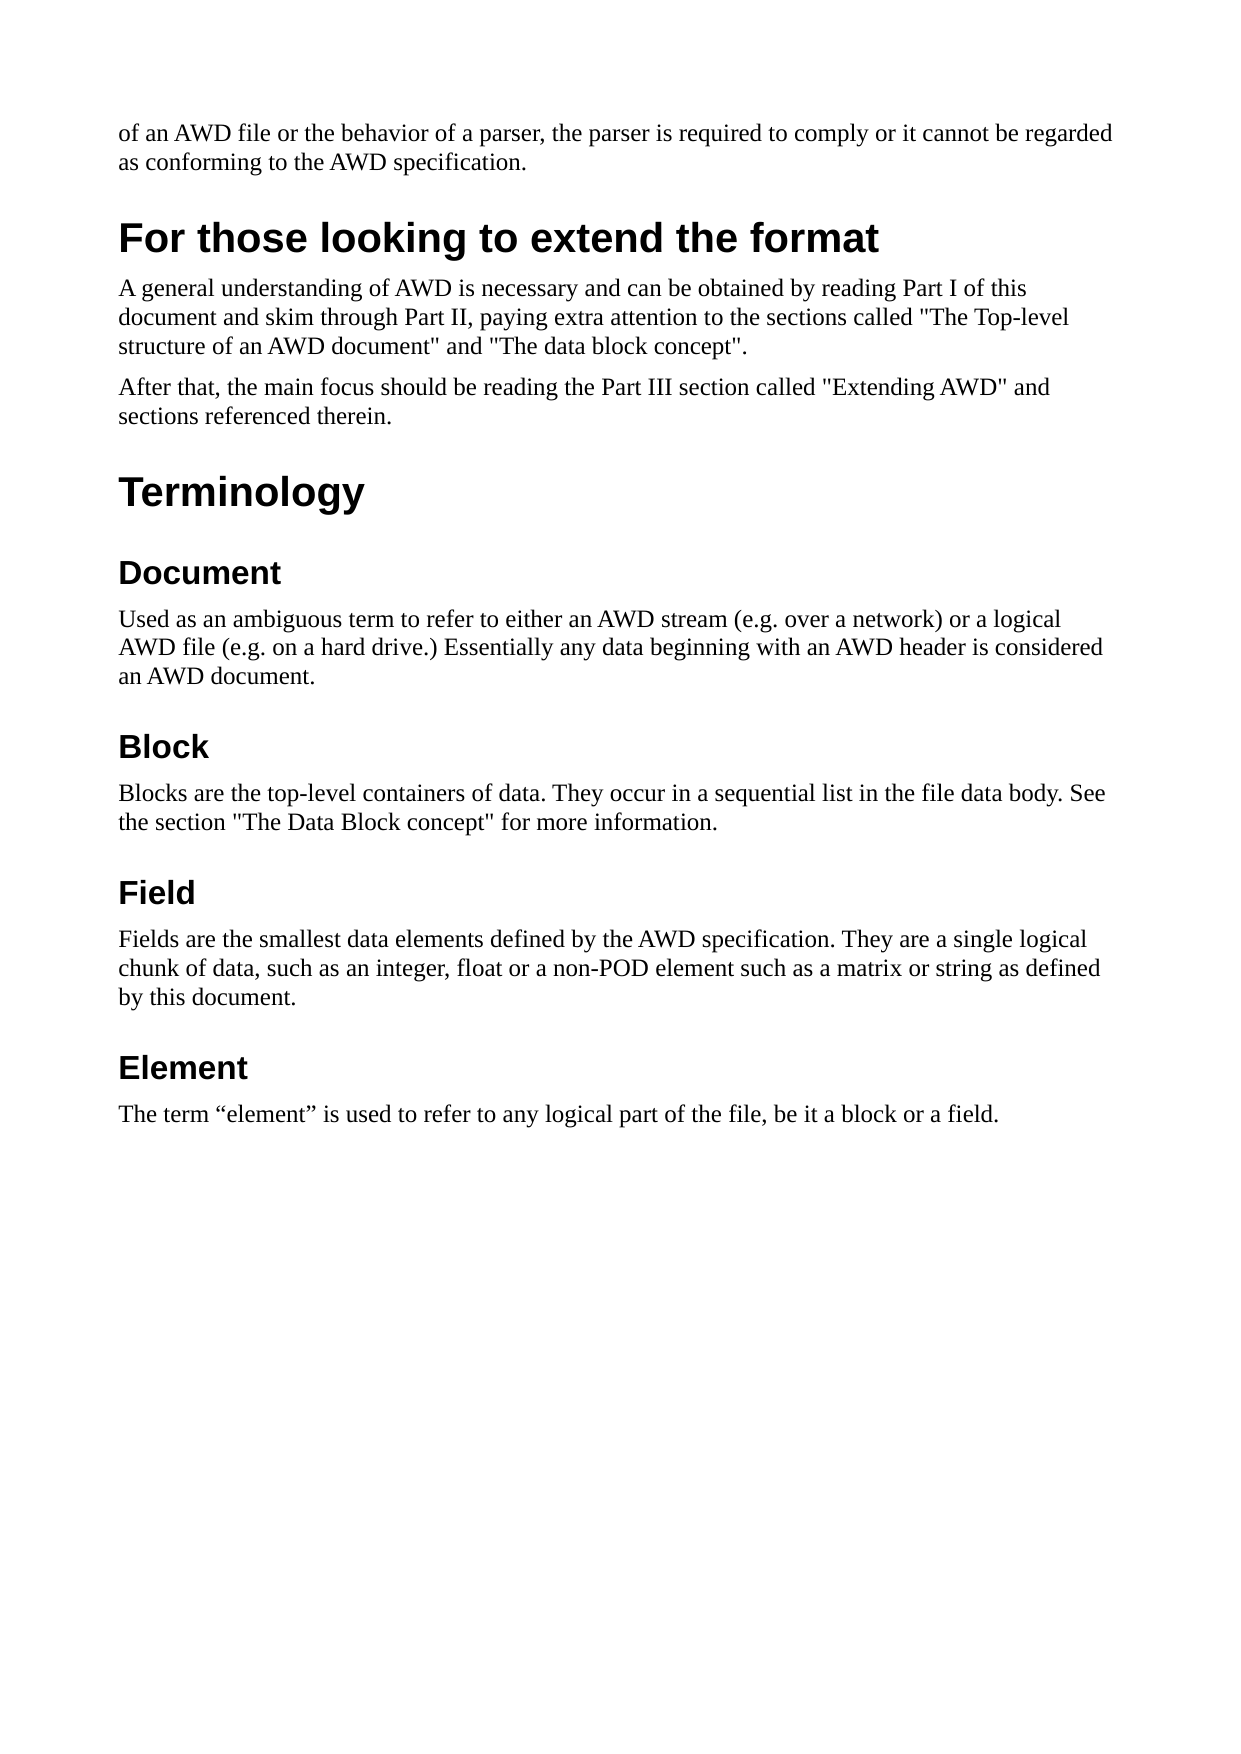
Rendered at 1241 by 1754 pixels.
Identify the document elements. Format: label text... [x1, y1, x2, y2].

text of an AWD file or the behavior of a parser, the parser is required to comply or it cannot be regarded as conforming to the AWD specification. [118, 118, 1122, 176]
text Blocks are the top-level containers of data. They occur in a sequential list in the file data body. See the section "The Data Block concept" for more information. [118, 778, 1122, 836]
subtitle For those looking to extend the format [118, 213, 1122, 261]
text Used as an ambiguous term to refer to either an AWD stream (e.g. over a network) or a logical AWD file (e.g. on a hard drive.) Essentially any data beginning with an AWD header is considered an AWD document. [118, 604, 1122, 690]
subtitle Terminology [118, 467, 1122, 515]
text The term “element” is used to refer to any logical part of the file, be it a block or a field. [118, 1099, 1122, 1128]
subtitle Field [118, 873, 1122, 912]
subtitle Block [118, 727, 1122, 766]
subtitle Document [118, 553, 1122, 591]
text After that, the main focus should be reading the Part III section called "Extending AWD" and sections referenced therein. [118, 372, 1122, 430]
text A general understanding of AWD is necessary and can be obtained by reading Part I of this document and skim through Part II, paying extra attention to the sections called "The Top-level structure of an AWD document" and "The data block concept". [118, 273, 1122, 360]
text Fields are the smallest data elements defined by the AWD specification. They are a single logical chunk of data, such as an integer, float or a non-POD element such as a matrix or string as defined by this document. [118, 924, 1122, 1011]
subtitle Element [118, 1048, 1122, 1086]
